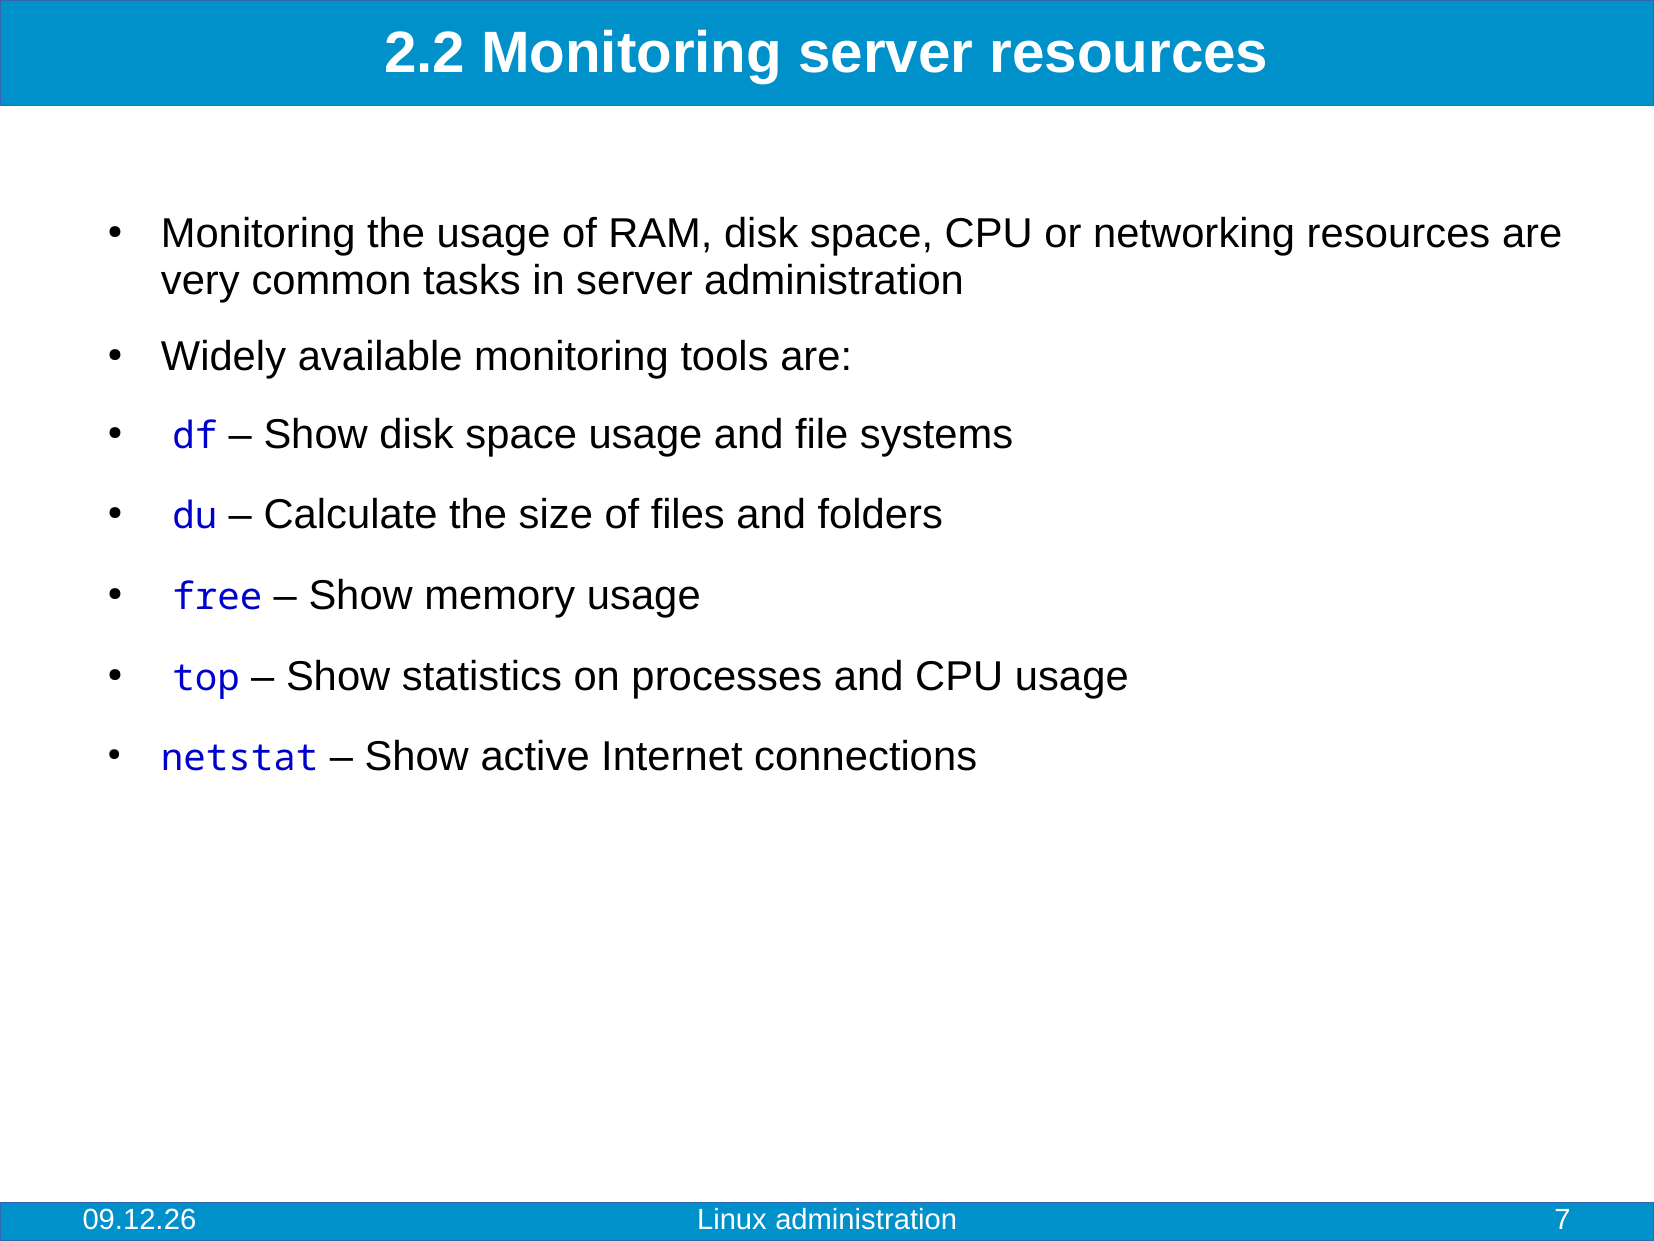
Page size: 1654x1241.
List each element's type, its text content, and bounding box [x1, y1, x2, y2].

title 2.2 Monitoring server resources [0, 0, 1654, 106]
list Monitoring the usage of RAM, disk space, CPU or networking resources are very common tasks in server administration Widely available monitoring tools are: df – Show disk space usage and file systems du – Calculate the size of files and folders free – Show memory usage top – Show statistics on processes and CPU usage netstat – Show active Internet connections [90, 210, 1579, 930]
